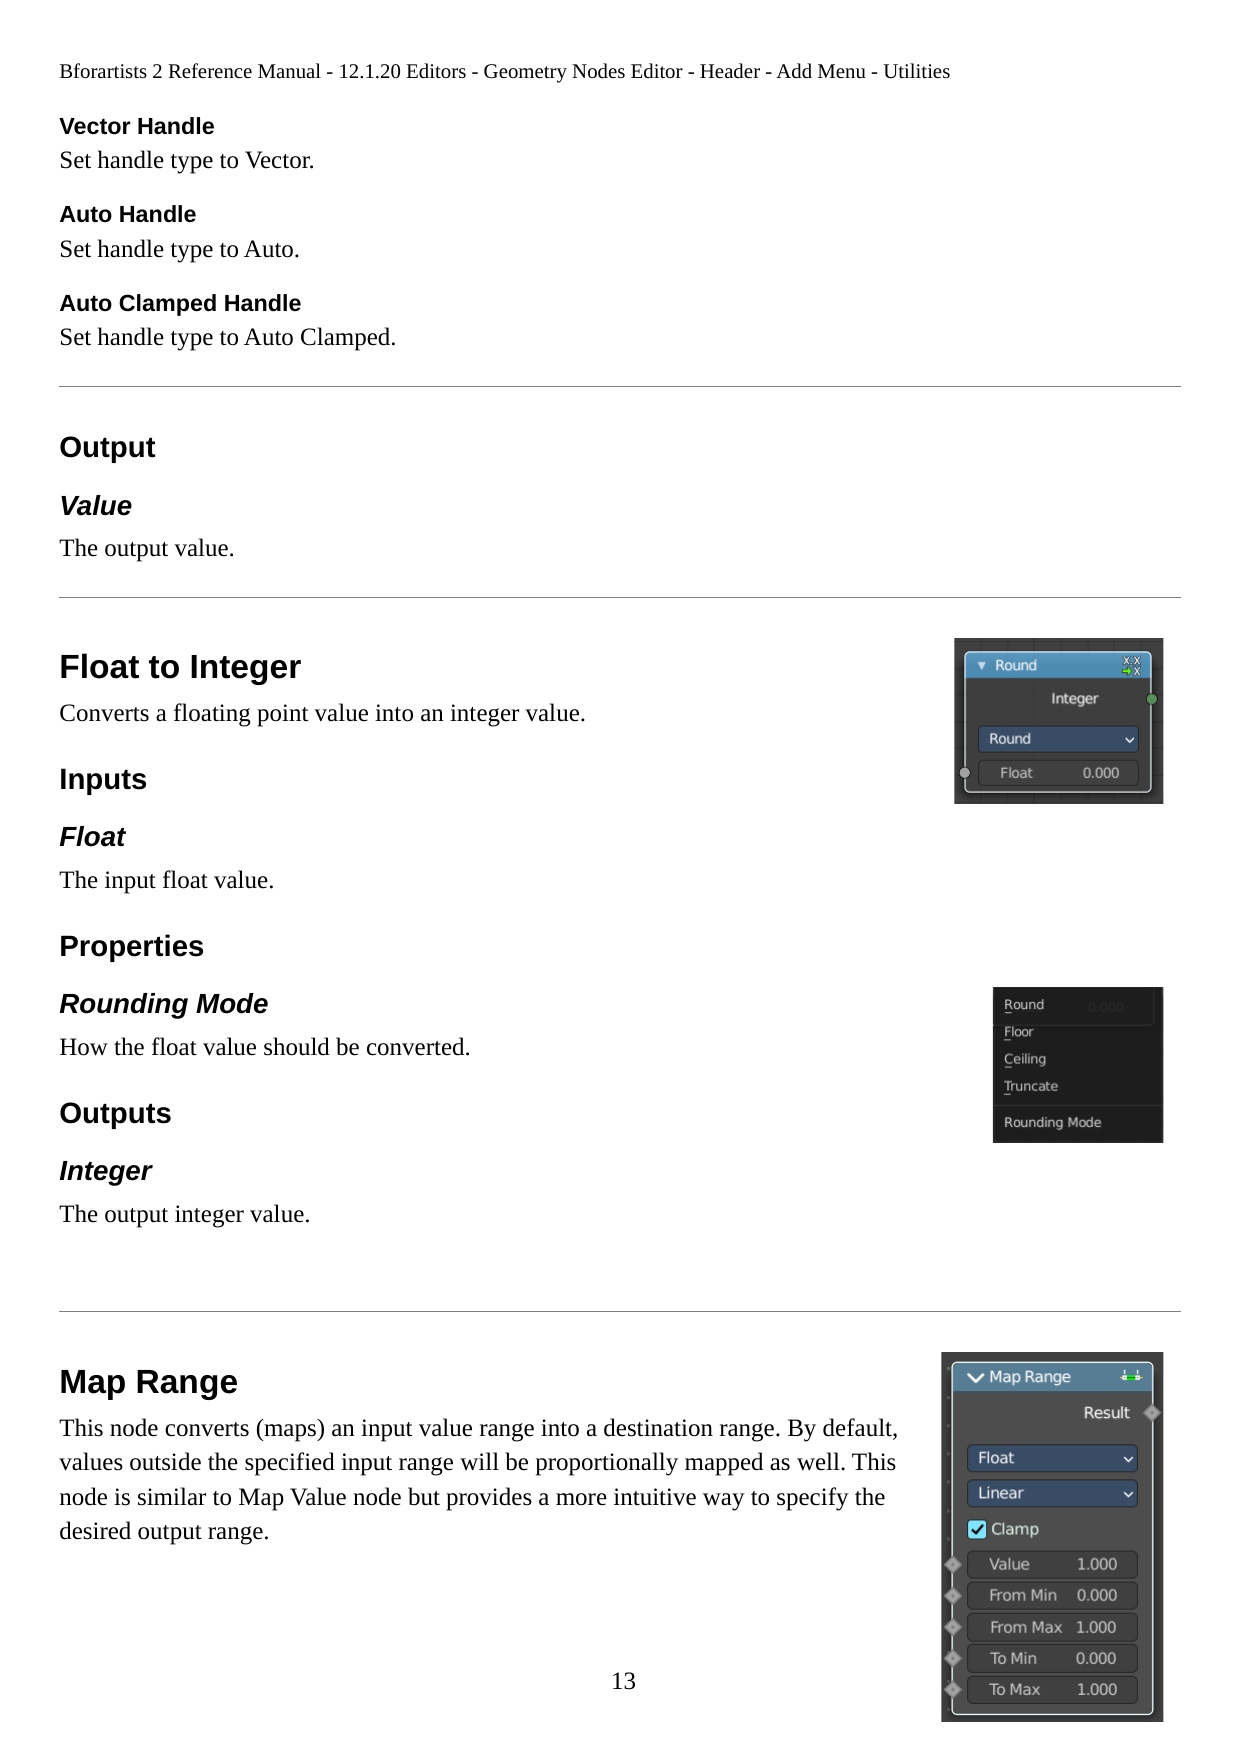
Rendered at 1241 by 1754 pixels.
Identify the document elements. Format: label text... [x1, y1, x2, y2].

subtitle Auto Handle [59, 201, 1181, 228]
subtitle [1164, 988, 1181, 1019]
picture [954, 638, 1164, 804]
text Set handle type to Vector. [59, 146, 1181, 174]
subtitle [1164, 1096, 1181, 1129]
text Set handle type to Auto Clamped. [59, 322, 1181, 351]
text How the float value should be converted. [59, 1032, 992, 1061]
subtitle Rounding Mode [59, 988, 992, 1019]
subtitle Map Range [59, 1362, 941, 1401]
text The output integer value. [59, 1199, 1181, 1227]
subtitle Output [59, 430, 1181, 464]
subtitle Inputs [59, 762, 954, 796]
subtitle Auto Clamped Handle [59, 289, 1181, 316]
subtitle [1164, 1362, 1181, 1401]
subtitle [1164, 762, 1181, 796]
subtitle Value [59, 489, 1181, 521]
subtitle [1164, 647, 1181, 686]
subtitle Properties [59, 929, 1181, 963]
text This node converts (maps) an input value range into a destination range. By default, values outside the specified input range will be proportionally mapped as well. This node is similar to Map Value node but provides a more intuitive way to specify the desired output range. [59, 1413, 941, 1545]
subtitle Outputs [59, 1096, 992, 1129]
picture [992, 987, 1164, 1143]
subtitle Float to Integer [59, 647, 954, 686]
text Converts a floating point value into an integer value. [59, 698, 954, 727]
picture [941, 1352, 1164, 1722]
subtitle Float [59, 821, 1181, 853]
subtitle Vector Handle [59, 113, 1181, 139]
text Set handle type to Auto. [59, 234, 1181, 263]
subtitle Integer [59, 1154, 1181, 1186]
text The output value. [59, 533, 1181, 562]
text The input float value. [59, 865, 1181, 894]
